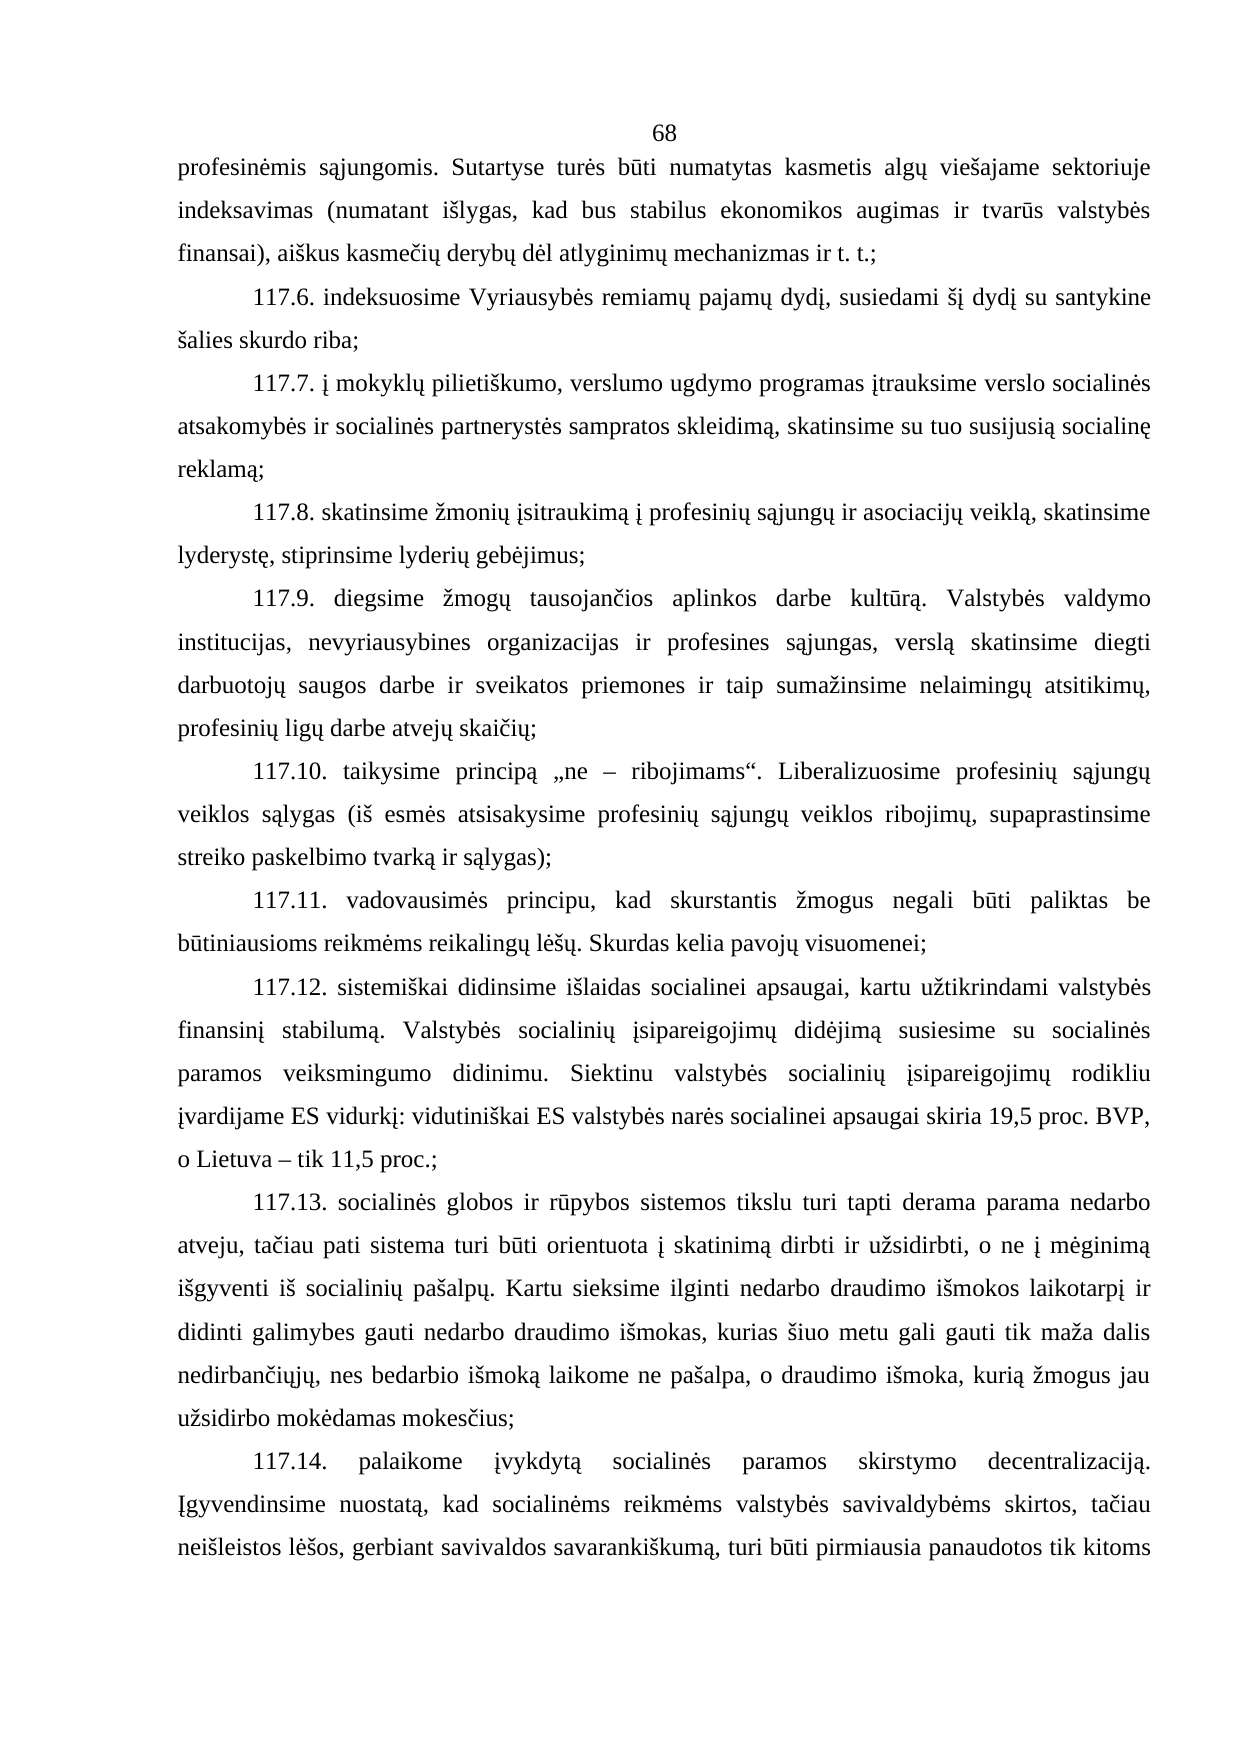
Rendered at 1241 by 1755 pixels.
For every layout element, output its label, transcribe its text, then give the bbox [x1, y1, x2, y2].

text 117.13. socialinės globos ir rūpybos sistemos tikslu turi tapti derama parama nedarbo atveju, tačiau pati sistema turi būti orientuota į skatinimą dirbti ir užsidirbti, o ne į mėginimą išgyventi iš socialinių pašalpų. Kartu sieksime ilginti nedarbo draudimo išmokos laikotarpį ir didinti galimybes gauti nedarbo draudimo išmokas, kurias šiuo metu gali gauti tik maža dalis nedirbančiųjų, nes bedarbio išmoką laikome ne pašalpa, o draudimo išmoka, kurią žmogus jau užsidirbo mokėdamas mokesčius; [177, 1187, 1152, 1432]
text 117.7. į mokyklų pilietiškumo, verslumo ugdymo programas įtrauksime verslo socialinės atsakomybės ir socialinės partnerystės sampratos skleidimą, skatinsime su tuo susijusią socialinę reklamą; [177, 368, 1152, 483]
text 117.9. diegsime žmogų tausojančios aplinkos darbe kultūrą. Valstybės valdymo institucijas, nevyriausybines organizacijas ir profesines sąjungas, verslą skatinsime diegti darbuotojų saugos darbe ir sveikatos priemones ir taip sumažinsime nelaimingų atsitikimų, profesinių ligų darbe atvejų skaičių; [177, 583, 1152, 742]
text 117.8. skatinsime žmonių įsitraukimą į profesinių sąjungų ir asociacijų veiklą, skatinsime lyderystę, stiprinsime lyderių gebėjimus; [177, 497, 1152, 569]
text 117.6. indeksuosime Vyriausybės remiamų pajamų dydį, susiedami šį dydį su santykine šalies skurdo riba; [177, 282, 1152, 353]
text 117.11. vadovausimės principu, kad skurstantis žmogus negali būti paliktas be būtiniausioms reikmėms reikalingų lėšų. Skurdas kelia pavojų visuomenei; [177, 885, 1152, 957]
text 117.14. palaikome įvykdytą socialinės paramos skirstymo decentralizaciją. Įgyvendinsime nuostatą, kad socialinėms reikmėms valstybės savivaldybėms skirtos, tačiau neišleistos lėšos, gerbiant savivaldos savarankiškumą, turi būti pirmiausia panaudotos tik kitoms [177, 1446, 1152, 1561]
text 117.10. taikysime principą „ne – ribojimams“. Liberalizuosime profesinių sąjungų veiklos sąlygas (iš esmės atsisakysime profesinių sąjungų veiklos ribojimų, supaprastinsime streiko paskelbimo tvarką ir sąlygas); [177, 756, 1152, 871]
text 117.12. sistemiškai didinsime išlaidas socialinei apsaugai, kartu užtikrindami valstybės finansinį stabilumą. Valstybės socialinių įsipareigojimų didėjimą susiesime su socialinės paramos veiksmingumo didinimu. Siektinu valstybės socialinių įsipareigojimų rodikliu įvardijame ES vidurkį: vidutiniškai ES valstybės narės socialinei apsaugai skiria 19,5 proc. BVP, o Lietuva – tik 11,5 proc.; [177, 972, 1152, 1173]
text profesinėmis sąjungomis. Sutartyse turės būti numatytas kasmetis algų viešajame sektoriuje indeksavimas (numatant išlygas, kad bus stabilus ekonomikos augimas ir tvarūs valstybės finansai), aiškus kasmečių derybų dėl atlyginimų mechanizmas ir t. t.; [177, 152, 1152, 267]
